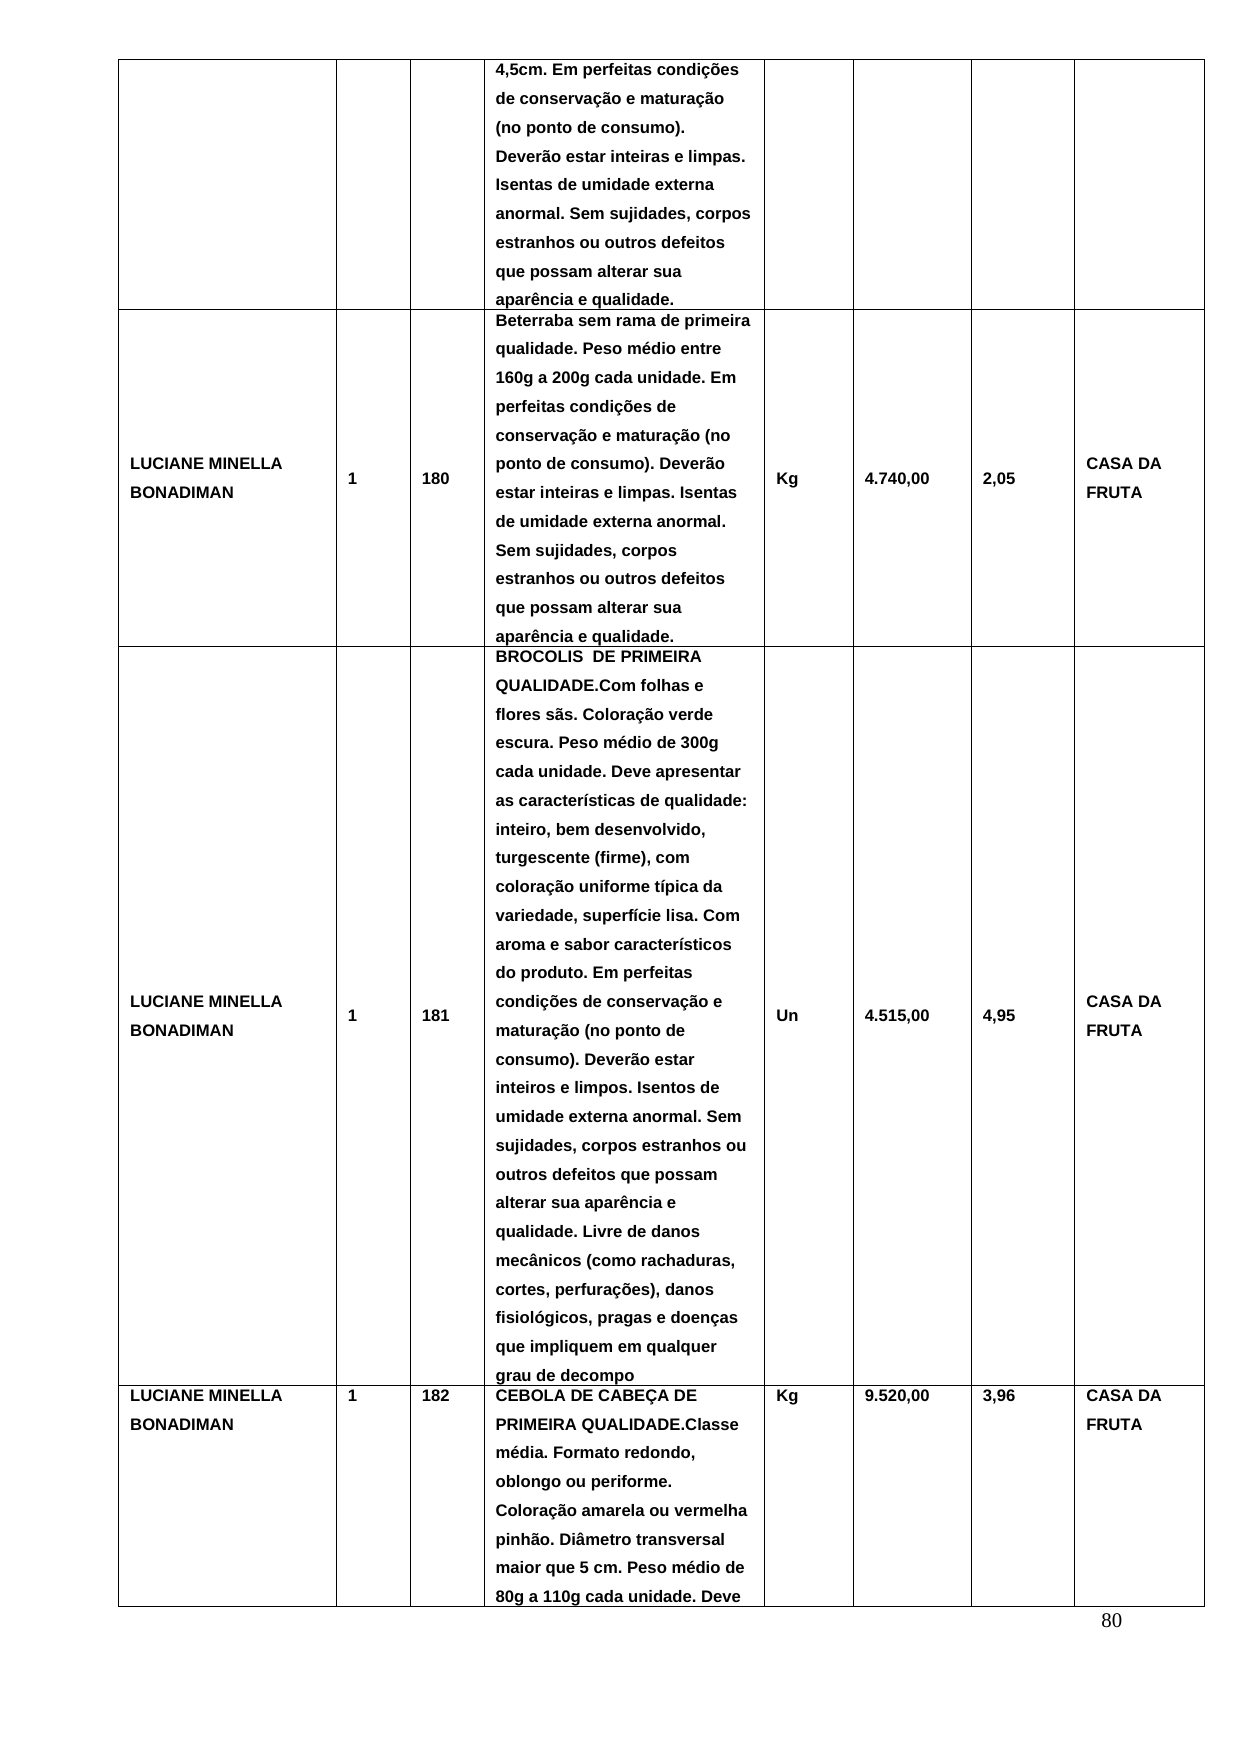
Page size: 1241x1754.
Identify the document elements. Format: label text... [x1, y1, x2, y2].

table_cell LUCIANE MINELLA BONADIMAN [119, 1386, 336, 1606]
table_cell [119, 60, 336, 309]
table_cell Kg [765, 310, 853, 646]
table_cell 182 [411, 1386, 484, 1606]
table_cell 1 [337, 1386, 410, 1606]
table_cell BROCOLIS DE PRIMEIRA QUALIDADE.Com folhas e flores sãs. Coloração verde escura. Peso médio de 300g cada unidade. Deve apresentar as características de qualidade: inteiro, bem desenvolvido, turgescente (firme), com coloração uniforme típica da variedade, superfície lisa. Com aroma e sabor característicos do produto. Em perfeitas condições de conservação e maturação (no ponto de consumo). Deverão estar inteiros e limpos. Isentos de umidade externa anormal. Sem sujidades, corpos estranhos ou outros defeitos que possam alterar sua aparência e qualidade. Livre de danos mecânicos (como rachaduras, cortes, perfurações), danos fisiológicos, pragas e doenças que impliquem em qualquer grau de decompo [485, 647, 764, 1385]
table_cell [337, 60, 410, 309]
table_cell [972, 60, 1074, 309]
table_cell [411, 60, 484, 309]
table_cell [1075, 60, 1204, 309]
table_cell 4,95 [972, 647, 1074, 1385]
table_cell 4,5cm. Em perfeitas condições de conservação e maturação (no ponto de consumo). Deverão estar inteiras e limpas. Isentas de umidade externa anormal. Sem sujidades, corpos estranhos ou outros defeitos que possam alterar sua aparência e qualidade. [485, 60, 764, 309]
table_cell 1 [337, 647, 410, 1385]
table_cell 3,96 [972, 1386, 1074, 1606]
table_cell Beterraba sem rama de primeira qualidade. Peso médio entre 160g a 200g cada unidade. Em perfeitas condições de conservação e maturação (no ponto de consumo). Deverão estar inteiras e limpas. Isentas de umidade externa anormal. Sem sujidades, corpos estranhos ou outros defeitos que possam alterar sua aparência e qualidade. [485, 310, 764, 646]
table_cell CEBOLA DE CABEÇA DE PRIMEIRA QUALIDADE.Classe média. Formato redondo, oblongo ou periforme. Coloração amarela ou vermelha pinhão. Diâmetro transversal maior que 5 cm. Peso médio de 80g a 110g cada unidade. Deve [485, 1386, 764, 1606]
table_cell CASA DA FRUTA [1075, 1386, 1204, 1606]
table_cell 4.515,00 [854, 647, 971, 1385]
table_cell CASA DA FRUTA [1075, 647, 1204, 1385]
table_cell 2,05 [972, 310, 1074, 646]
table_cell [854, 60, 971, 309]
table_cell CASA DA FRUTA [1075, 310, 1204, 646]
table_cell 180 [411, 310, 484, 646]
table_cell LUCIANE MINELLA BONADIMAN [119, 310, 336, 646]
table_cell LUCIANE MINELLA BONADIMAN [119, 647, 336, 1385]
table_cell 1 [337, 310, 410, 646]
table_cell [765, 60, 853, 309]
table_cell 9.520,00 [854, 1386, 971, 1606]
table_cell Un [765, 647, 853, 1385]
table_cell Kg [765, 1386, 853, 1606]
table_cell 181 [411, 647, 484, 1385]
table_cell 4.740,00 [854, 310, 971, 646]
